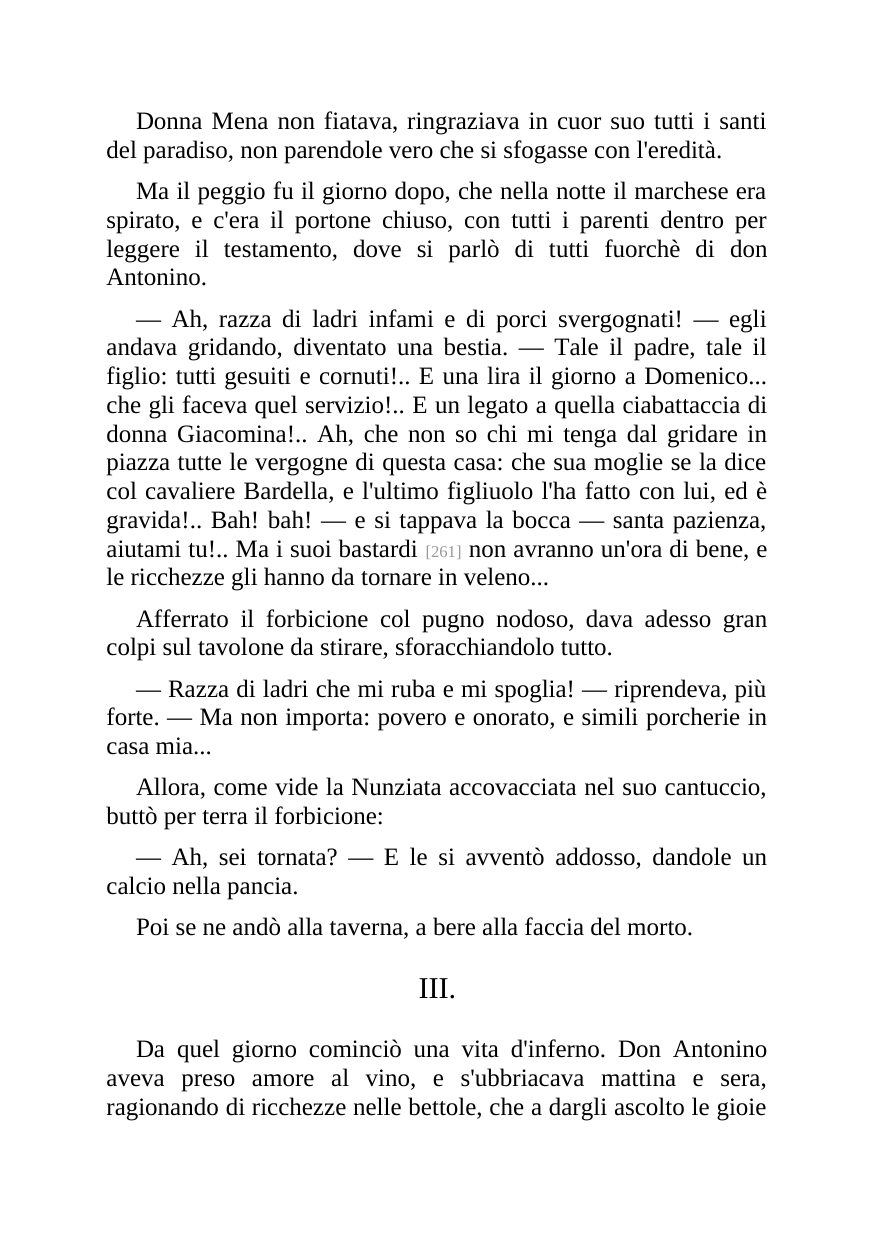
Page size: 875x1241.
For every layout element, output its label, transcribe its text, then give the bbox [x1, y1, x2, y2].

subtitle III. [106, 970, 768, 1005]
text Allora, come vide la Nunziata accovacciata nel suo cantuccio, buttò per terra il forbicione: [106, 772, 768, 830]
text Ma il peggio fu il giorno dopo, che nella notte il marchese era spirato, e c'era il portone chiuso, con tutti i parenti dentro per leggere il testamento, dove si parlò di tutti fuorchè di don Antonino. [106, 176, 768, 291]
text Donna Mena non fiatava, ringraziava in cuor suo tutti i santi del paradiso, non parendole vero che si sfogasse con l'eredità. [106, 106, 768, 164]
text — Ah, sei tornata? — E le si avventò addosso, dandole un calcio nella pancia. [106, 842, 768, 900]
text — Ah, razza di ladri infami e di porci svergognati! — egli andava gridando, diventato una bestia. — Tale il padre, tale il figlio: tutti gesuiti e cornuti!.. E una lira il giorno a Domenico... che gli faceva quel servizio!.. E un legato a quella ciabattaccia di donna Giacomina!.. Ah, che non so chi mi tenga dal gridare in piazza tutte le vergogne di questa casa: che sua moglie se la dice col cavaliere Bardella, e l'ultimo figliuolo l'ha fatto con lui, ed è gravida!.. Bah! bah! — e si tappava la bocca — santa pazienza, aiutami tu!.. Ma i suoi bastardi [261] non avranno un'ora di bene, e le ricchezze gli hanno da tornare in veleno... [106, 304, 768, 591]
text — Razza di ladri che mi ruba e mi spoglia! — riprendeva, più forte. — Ma non importa: povero e onorato, e simili porcherie in casa mia... [106, 674, 768, 760]
text Afferrato il forbicione col pugno nodoso, dava adesso gran colpi sul tavolone da stirare, sforacchiandolo tutto. [106, 604, 768, 661]
text Poi se ne andò alla taverna, a bere alla faccia del morto. [106, 912, 768, 941]
text Da quel giorno cominciò una vita d'inferno. Don Antonino aveva preso amore al vino, e s'ubbriacava mattina e sera, ragionando di ricchezze nelle bettole, che a dargli ascolto le gioie [106, 1034, 768, 1121]
